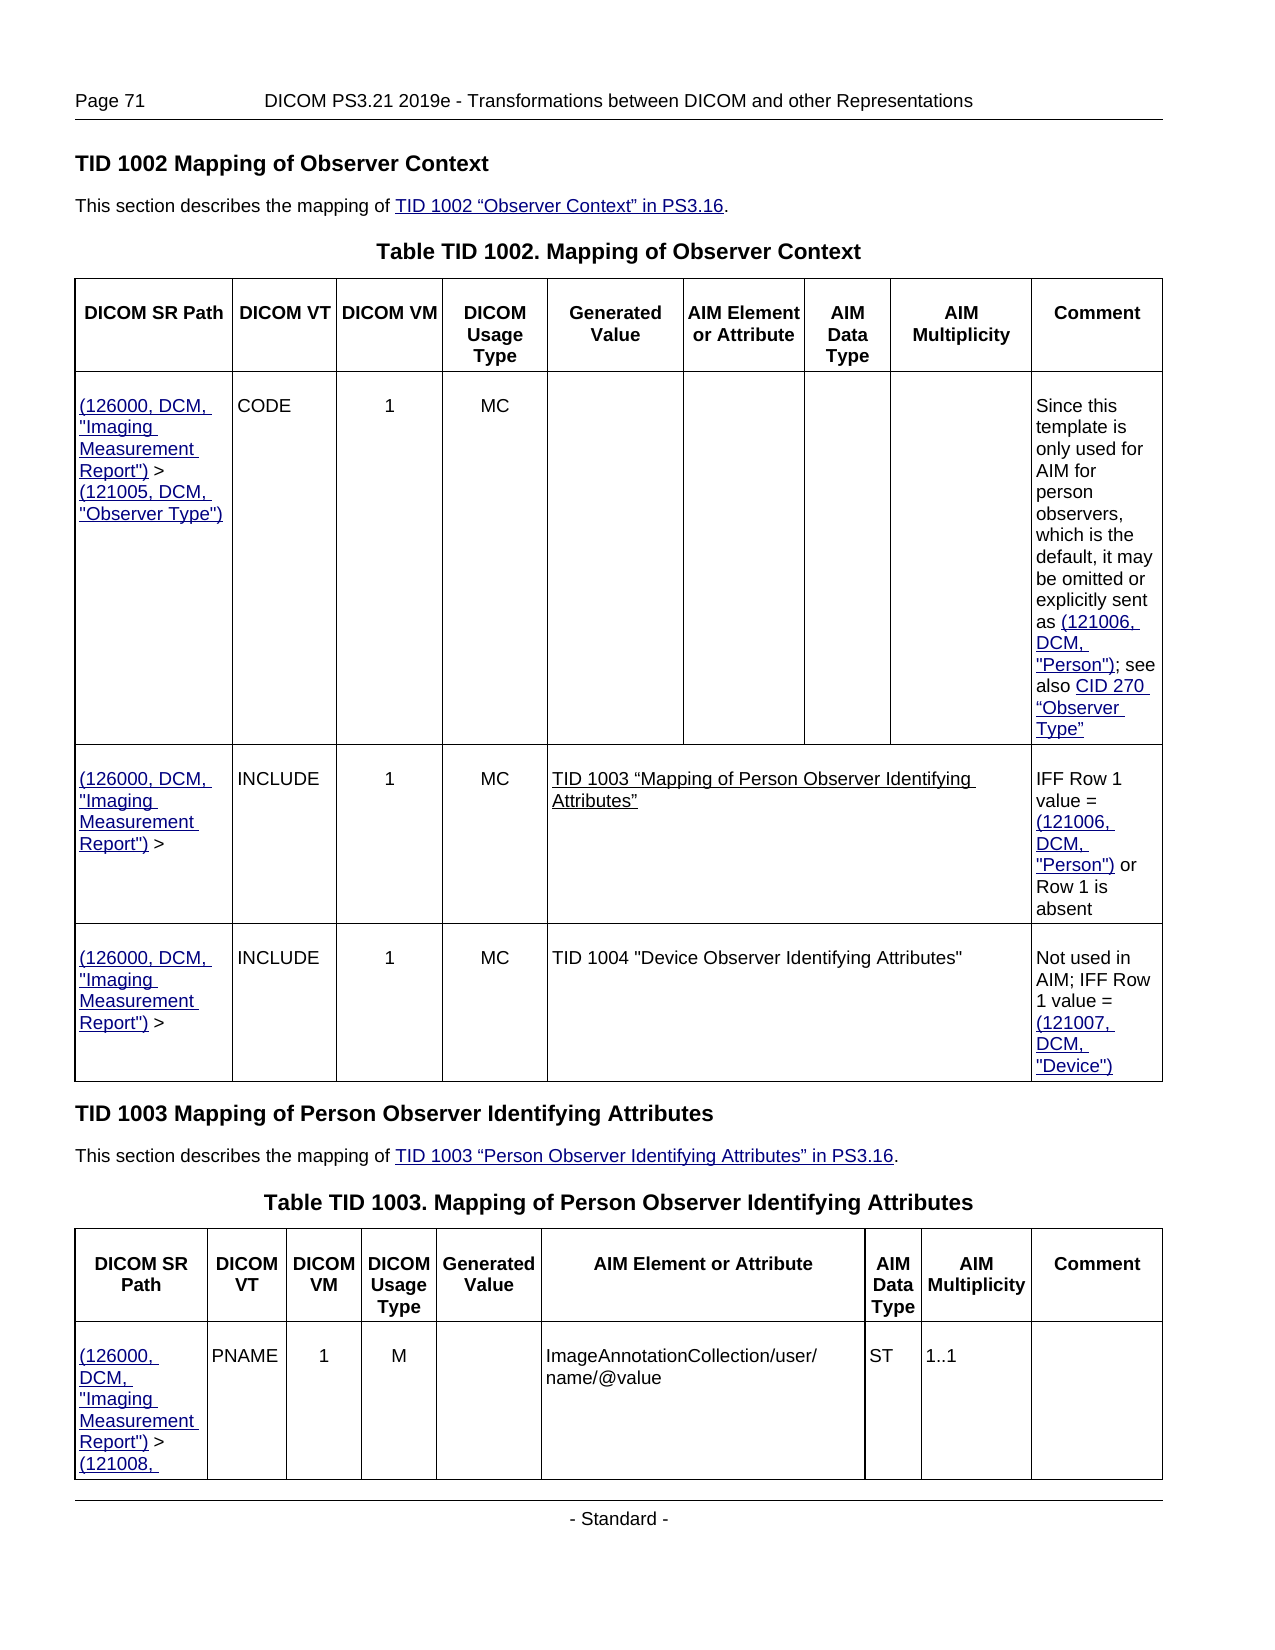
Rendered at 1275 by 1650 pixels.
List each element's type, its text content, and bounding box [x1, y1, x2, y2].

table_cell MC [443, 745, 547, 923]
table_header AIM Element or Attribute [684, 279, 804, 371]
table_cell INCLUDE [233, 924, 336, 1081]
table_header AIM Element or Attribute [542, 1229, 864, 1321]
table_cell TID 1004 "Device Observer Identifying Attributes" [548, 924, 1031, 1081]
text Table TID 1003. Mapping of Person Observer Identifying Attributes [75, 1189, 1162, 1215]
table_cell [805, 372, 890, 744]
table_cell PNAME [208, 1322, 286, 1479]
table_header Comment [1032, 279, 1162, 371]
text TID 1003 Mapping of Person Observer Identifying Attributes [75, 1100, 1162, 1126]
table_header DICOM Usage Type [362, 1229, 436, 1321]
table_header DICOM VT [233, 279, 336, 371]
table_cell (126000, DCM, "Imaging Measurement Report") > [76, 924, 232, 1081]
table_cell (126000, DCM, "Imaging Measurement Report") > (121008, [76, 1322, 207, 1479]
table_cell ST [866, 1322, 921, 1479]
table_header AIM Multiplicity [891, 279, 1031, 371]
table_cell Since this template is only used for AIM for person observers, which is the default, it may be omitted or explicitly sent as (121006, DCM, "Person"); see also CID 270 “Observer Type” [1032, 372, 1162, 744]
table_cell MC [443, 372, 547, 744]
table_cell [548, 372, 683, 744]
table_cell (126000, DCM, "Imaging Measurement Report") > [76, 745, 232, 923]
table_cell (126000, DCM, "Imaging Measurement Report") > (121005, DCM, "Observer Type") [76, 372, 232, 744]
table_cell [437, 1322, 541, 1479]
table_header Generated Value [437, 1229, 541, 1321]
table_cell TID 1003 “Mapping of Person Observer Identifying Attributes” [548, 745, 1031, 923]
table_header DICOM VM [337, 279, 442, 371]
text This section describes the mapping of TID 1002 “Observer Context” in PS3.16. [75, 194, 1162, 216]
table_cell IFF Row 1 value = (121006, DCM, "Person") or Row 1 is absent [1032, 745, 1162, 923]
text Table TID 1002. Mapping of Observer Context [75, 239, 1162, 264]
table_cell 1 [337, 745, 442, 923]
text TID 1002 Mapping of Observer Context [75, 150, 1162, 176]
table_header DICOM VM [287, 1229, 361, 1321]
table_cell 1 [287, 1322, 361, 1479]
table_header AIM Data Type [805, 279, 890, 371]
table_cell MC [443, 924, 547, 1081]
text This section describes the mapping of TID 1003 “Person Observer Identifying Attributes” in PS3.16. [75, 1145, 1162, 1166]
table_cell [1032, 1322, 1162, 1479]
table_cell [684, 372, 804, 744]
table_cell 1 [337, 372, 442, 744]
table_header AIM Data Type [866, 1229, 921, 1321]
table_header AIM Multiplicity [922, 1229, 1031, 1321]
table_header DICOM VT [208, 1229, 286, 1321]
table_cell Not used in AIM; IFF Row 1 value = (121007, DCM, "Device") [1032, 924, 1162, 1081]
table_header DICOM SR Path [76, 279, 232, 371]
table_cell M [362, 1322, 436, 1479]
table_cell Image​Annotation​​Collection/​user/​name/​@value [542, 1322, 864, 1479]
table_cell 1 [337, 924, 442, 1081]
table_header DICOM SR Path [76, 1229, 207, 1321]
table_cell 1..1 [922, 1322, 1031, 1479]
table_header Comment [1032, 1229, 1162, 1321]
table_header Generated Value [548, 279, 683, 371]
table_header DICOM Usage Type [443, 279, 547, 371]
table_cell [891, 372, 1031, 744]
table_cell CODE [233, 372, 336, 744]
table_cell INCLUDE [233, 745, 336, 923]
